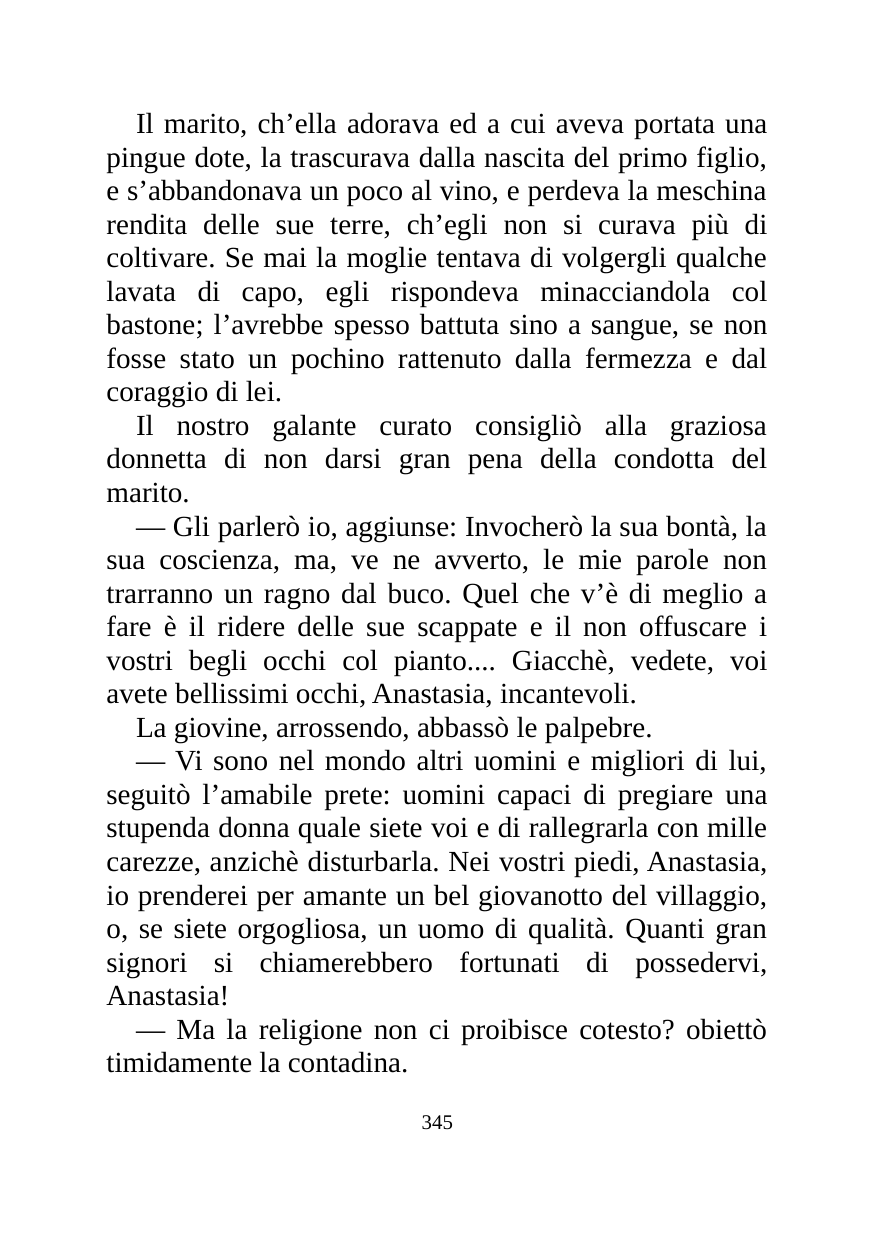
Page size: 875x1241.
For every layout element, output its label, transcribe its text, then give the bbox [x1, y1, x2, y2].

text La giovine, arrossendo, abbassò le palpebre. [106, 710, 768, 743]
text Il marito, ch’ella adorava ed a cui aveva portata una pingue dote, la trascurava dalla nascita del primo figlio, e s’abbandonava un poco al vino, e perdeva la meschina rendita delle sue terre, ch’egli non si curava più di coltivare. Se mai la moglie tentava di volgergli qualche lavata di capo, egli rispondeva minacciandola col bastone; l’avrebbe spesso battuta sino a sangue, se non fosse stato un pochino rattenuto dalla fermezza e dal coraggio di lei. [106, 106, 768, 408]
text — Gli parlerò io, aggiunse: Invocherò la sua bontà, la sua coscienza, ma, ve ne avverto, le mie parole non trarranno un ragno dal buco. Quel che v’è di meglio a fare è il ridere delle sue scappate e il non offuscare i vostri begli occhi col pianto.... Giacchè, vedete, voi avete bellissimi occhi, Anastasia, incantevoli. [106, 509, 768, 710]
text Il nostro galante curato consigliò alla graziosa donnetta di non darsi gran pena della condotta del marito. [106, 408, 768, 509]
text — Ma la religione non ci proibisce cotesto? obiettò timidamente la contadina. [106, 1012, 768, 1079]
text — Vi sono nel mondo altri uomini e migliori di lui, seguitò l’amabile prete: uomini capaci di pregiare una stupenda donna quale siete voi e di rallegrarla con mille carezze, anzichè disturbarla. Nei vostri piedi, Anastasia, io prenderei per amante un bel giovanotto del villaggio, o, se siete orgogliosa, un uomo di qualità. Quanti gran signori si chiamerebbero fortunati di possedervi, Anastasia! [106, 743, 768, 1012]
